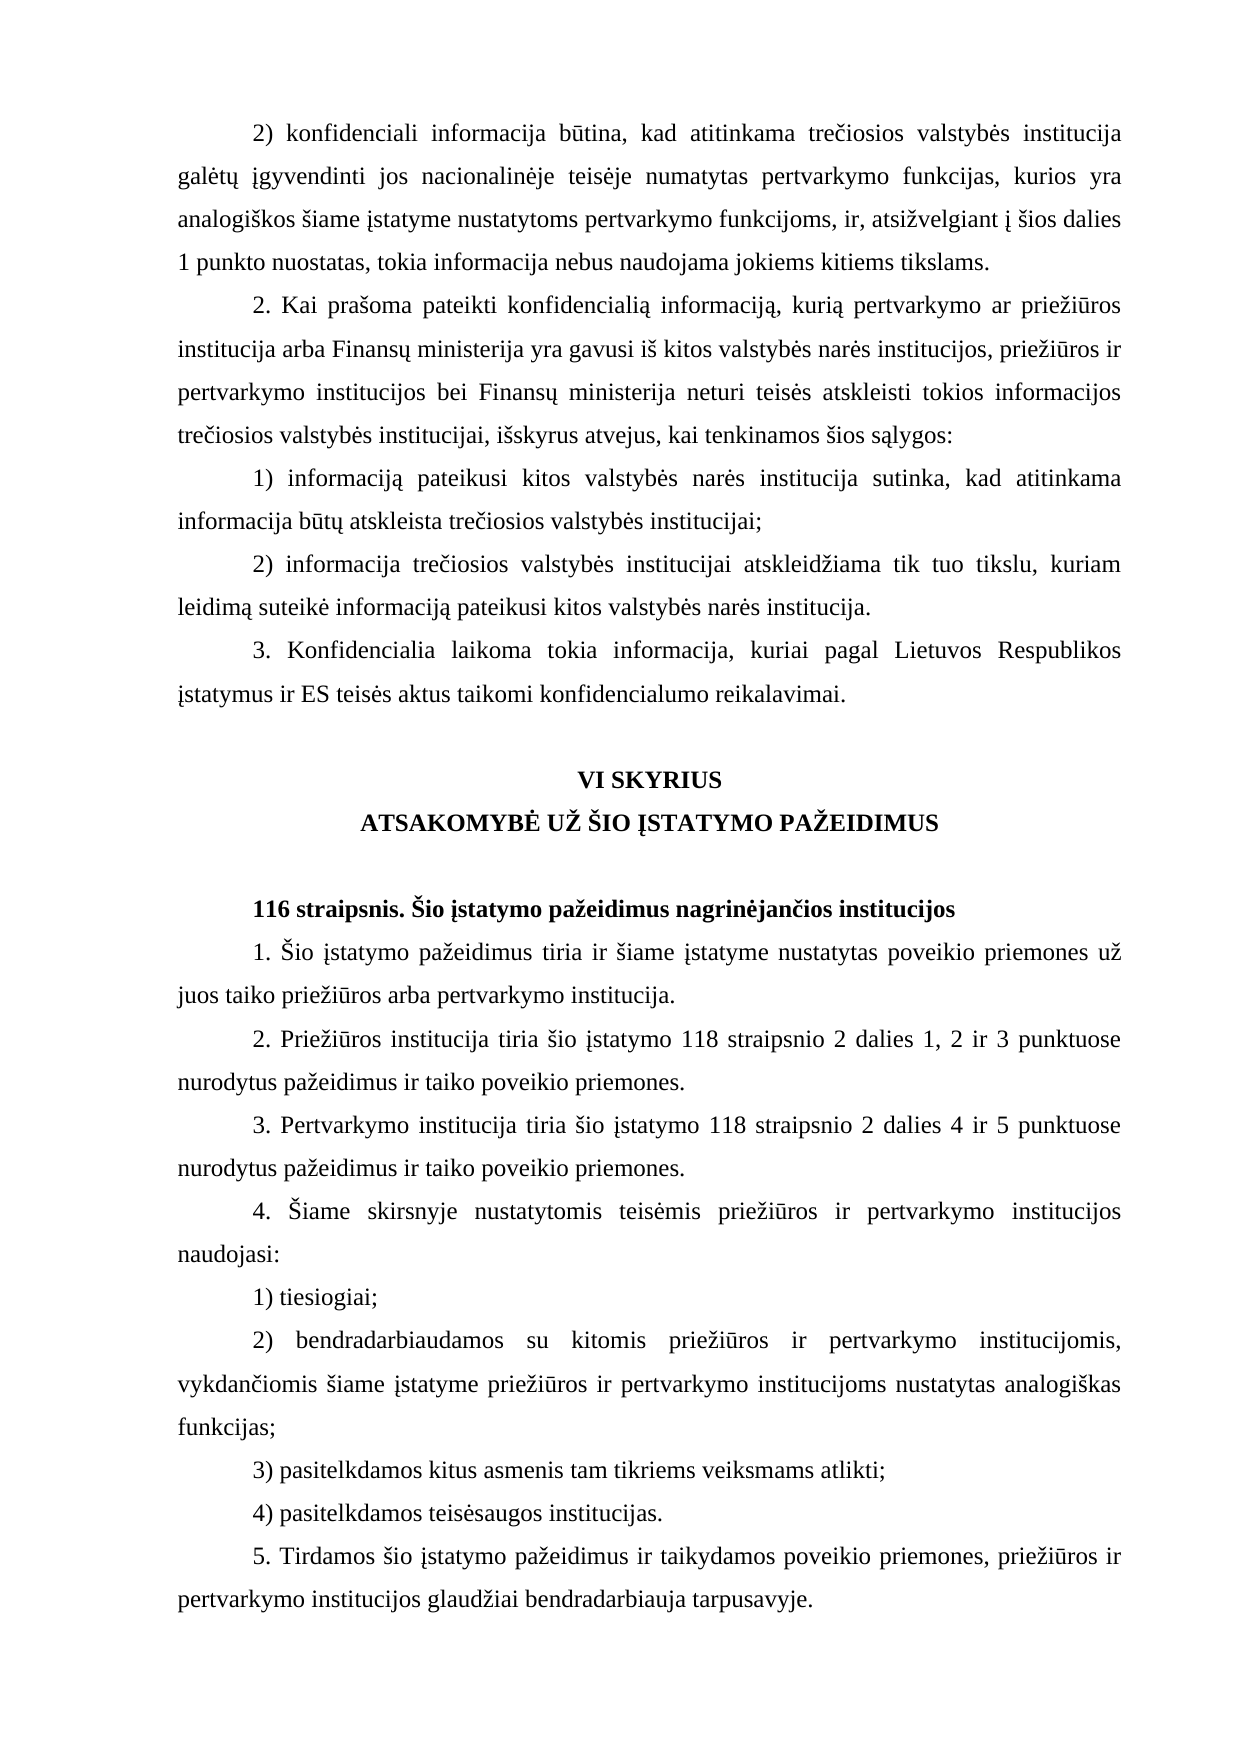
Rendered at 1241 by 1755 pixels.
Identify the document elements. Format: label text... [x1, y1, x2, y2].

text 4. Šiame skirsnyje nustatytomis teisėmis priežiūros ir pertvarkymo institucijos naudojasi: [177, 1196, 1122, 1268]
text 4) pasitelkdamos teisėsaugos institucijas. [177, 1498, 1122, 1527]
text ATSAKOMYBĖ UŽ ŠIO ĮSTATYMO PAŽEIDIMUS [177, 808, 1122, 837]
text 1) tiesiogiai; [177, 1282, 1122, 1311]
text 2) bendradarbiaudamos su kitomis priežiūros ir pertvarkymo institucijomis, vykdančiomis šiame įstatyme priežiūros ir pertvarkymo institucijoms nustatytas analogiškas funkcijas; [177, 1326, 1122, 1441]
text 3) pasitelkdamos kitus asmenis tam tikriems veiksmams atlikti; [177, 1455, 1122, 1484]
text 116 straipsnis. Šio įstatymo pažeidimus nagrinėjančios institucijos [177, 894, 1122, 923]
text 1. Šio įstatymo pažeidimus tiria ir šiame įstatyme nustatytas poveikio priemones už juos taiko priežiūros arba pertvarkymo institucija. [177, 937, 1122, 1009]
text 3. Pertvarkymo institucija tiria šio įstatymo 118 straipsnio 2 dalies 4 ir 5 punktuose nurodytus pažeidimus ir taiko poveikio priemones. [177, 1110, 1122, 1182]
text 1) informaciją pateikusi kitos valstybės narės institucija sutinka, kad atitinkama informacija būtų atskleista trečiosios valstybės institucijai; [177, 463, 1122, 535]
text 2. Kai prašoma pateikti konfidencialią informaciją, kurią pertvarkymo ar priežiūros institucija arba Finansų ministerija yra gavusi iš kitos valstybės narės institucijos, priežiūros ir pertvarkymo institucijos bei Finansų ministerija neturi teisės atskleisti tokios informacijos trečiosios valstybės institucijai, išskyrus atvejus, kai tenkinamos šios sąlygos: [177, 291, 1122, 449]
text VI SKYRIUS [177, 765, 1122, 794]
text 2. Priežiūros institucija tiria šio įstatymo 118 straipsnio 2 dalies 1, 2 ir 3 punktuose nurodytus pažeidimus ir taiko poveikio priemones. [177, 1024, 1122, 1096]
text 5. Tirdamos šio įstatymo pažeidimus ir taikydamos poveikio priemones, priežiūros ir pertvarkymo institucijos glaudžiai bendradarbiauja tarpusavyje. [177, 1541, 1122, 1613]
text 2) konfidenciali informacija būtina, kad atitinkama trečiosios valstybės institucija galėtų įgyvendinti jos nacionalinėje teisėje numatytas pertvarkymo funkcijas, kurios yra analogiškos šiame įstatyme nustatytoms pertvarkymo funkcijoms, ir, atsižvelgiant į šios dalies 1 punkto nuostatas, tokia informacija nebus naudojama jokiems kitiems tikslams. [177, 118, 1122, 276]
text 3. Konfidencialia laikoma tokia informacija, kuriai pagal Lietuvos Respublikos įstatymus ir ES teisės aktus taikomi konfidencialumo reikalavimai. [177, 636, 1122, 707]
text 2) informacija trečiosios valstybės institucijai atskleidžiama tik tuo tikslu, kuriam leidimą suteikė informaciją pateikusi kitos valstybės narės institucija. [177, 549, 1122, 621]
